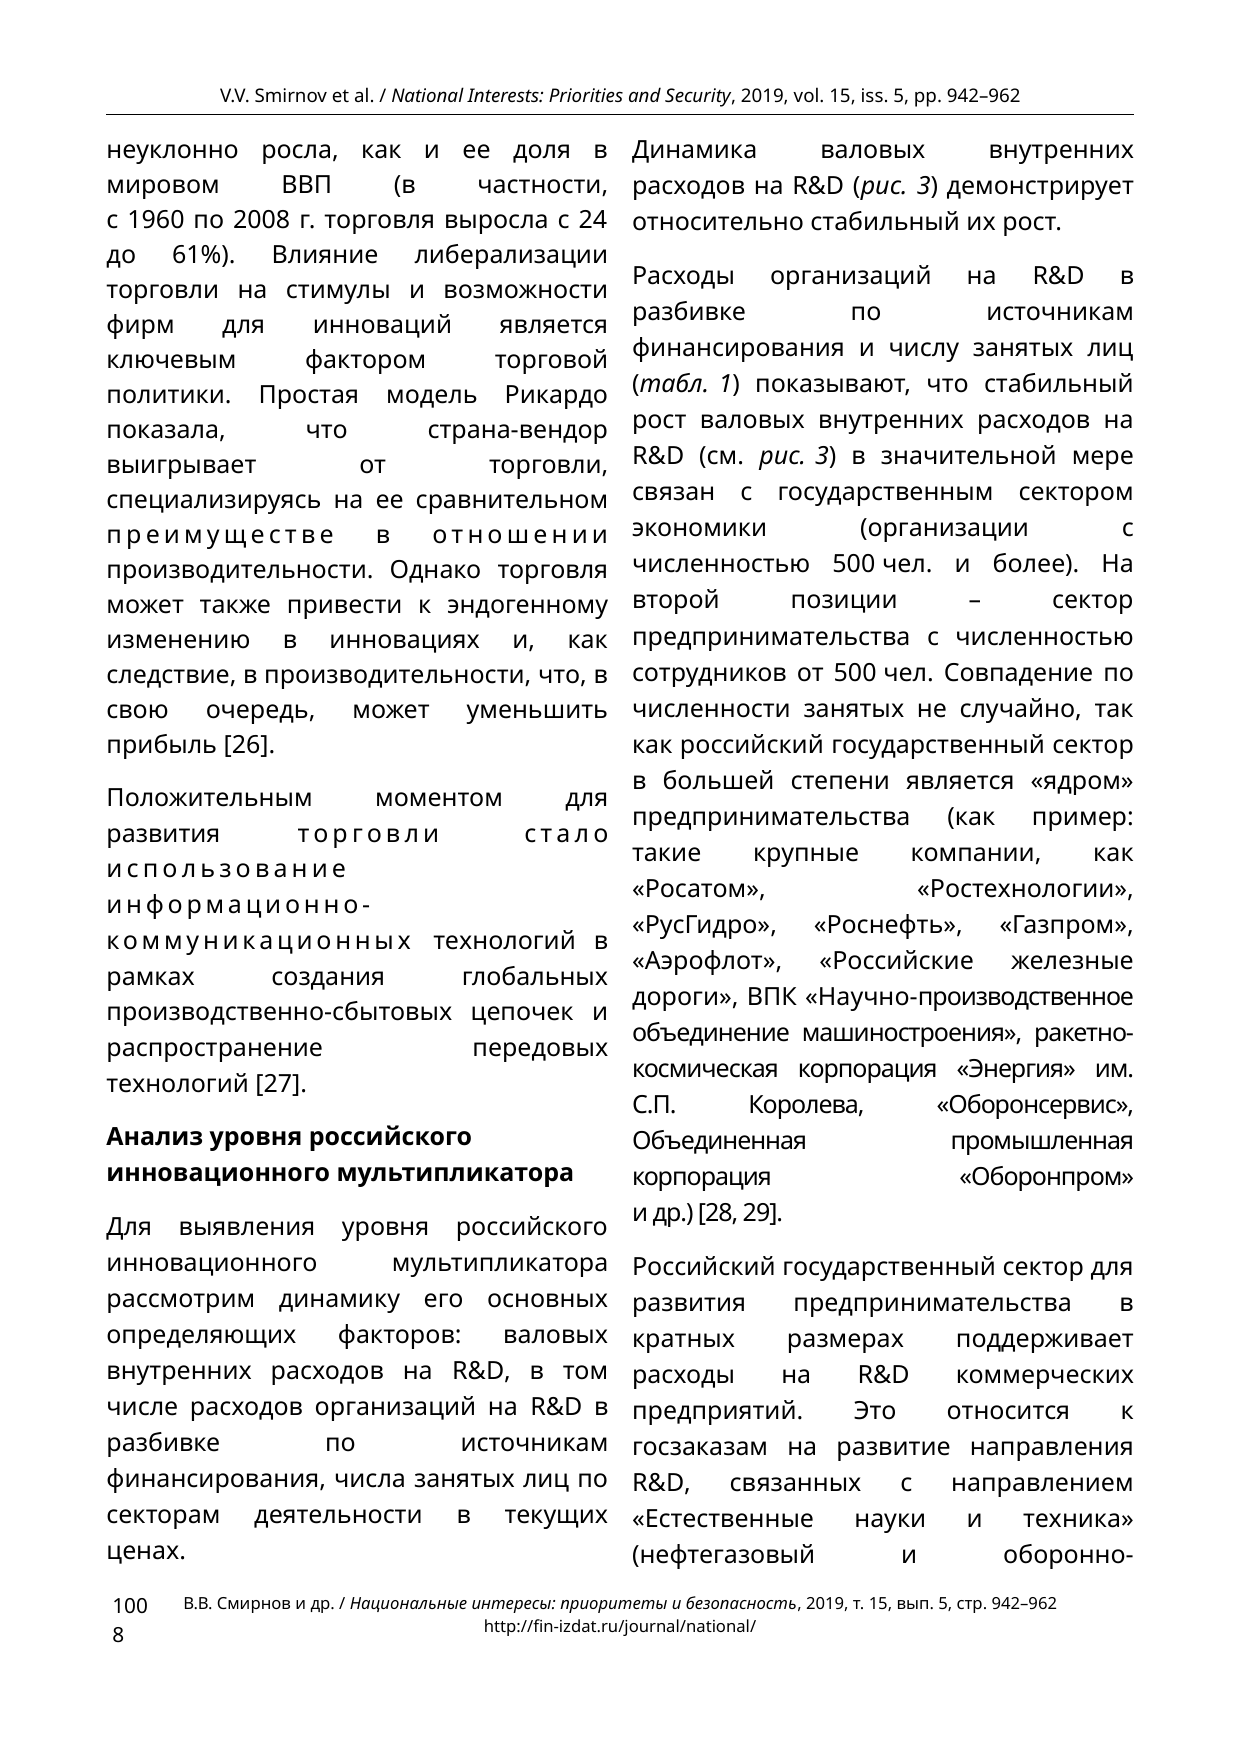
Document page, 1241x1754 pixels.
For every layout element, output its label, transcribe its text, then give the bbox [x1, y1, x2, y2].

text Расходы организаций на R&D в разбивке по источникам финансирования и числу занятых лиц (табл. 1) показывают, что стабильный рост валовых внутренних расходов на R&D (см. рис. 3) в значительной мере связан с государственным сектором экономики (организации с численностью 500 чел. и более). На второй позиции – сектор предпринимательства с численностью сотрудников от 500 чел. Совпадение по численности занятых не случайно, так как российский государственный сектор в большей степени является «ядром» предпринимательства (как пример: такие крупные компании, как «Росатом», «Ростехнологии», «РусГидро», «Роснефть», «Газпром», «Аэрофлот», «Российские железные дороги», ВПК «Научно-производственное объединение машиностроения», ракетно-космическая корпорация «Энергия» им. С.П. Королева, «Оборонсервис», Объединенная промышленная корпорация «Оборонпром» и др.) [28, 29]. [632, 258, 1134, 1229]
text Для выявления уровня российского инновационного мультипликатора рассмотрим динамику его основных определяющих факторов: валовых внутренних расходов на R&D, в том числе расходов организаций на R&D в разбивке по источникам финансирования, числа занятых лиц по секторам деятельности в текущих ценах. [106, 1209, 608, 1567]
text Положительным моментом для развития торговли стало использование информационно-коммуникационных технологий в рамках создания глобальных производственно-сбытовых цепочек и распространение передовых технологий [27]. [106, 779, 608, 1099]
text Анализ уровня российского инновационного мультипликатора [106, 1119, 608, 1189]
text Динамика валовых внутренних расходов на R&D (рис. 3) демонстрирует относительно стабильный их рост. [632, 132, 1134, 238]
text неуклонно росла, как и ее доля в мировом ВВП (в частности, с 1960 по 2008 г. торговля выросла с 24 до 61%). Влияние либерализации торговли на стимулы и возможности фирм для инноваций является ключевым фактором торговой политики. Простая модель Рикардо показала, что страна-вендор выигрывает от торговли, специализируясь на ее сравнительном преимуществе в отношении производительности. Однако торговля может также привести к эндогенному изменению в инновациях и, как следствие, в производительности, что, в свою очередь, может уменьшить прибыль [26]. [106, 132, 608, 761]
text Российский государственный сектор для развития предпринимательства в кратных размерах поддерживает расходы на R&D коммерческих предприятий. Это относится к госзаказам на развитие направления R&D, связанных с направлением «Естественные науки и техника» (нефтегазовый и оборонно- [632, 1248, 1134, 1571]
